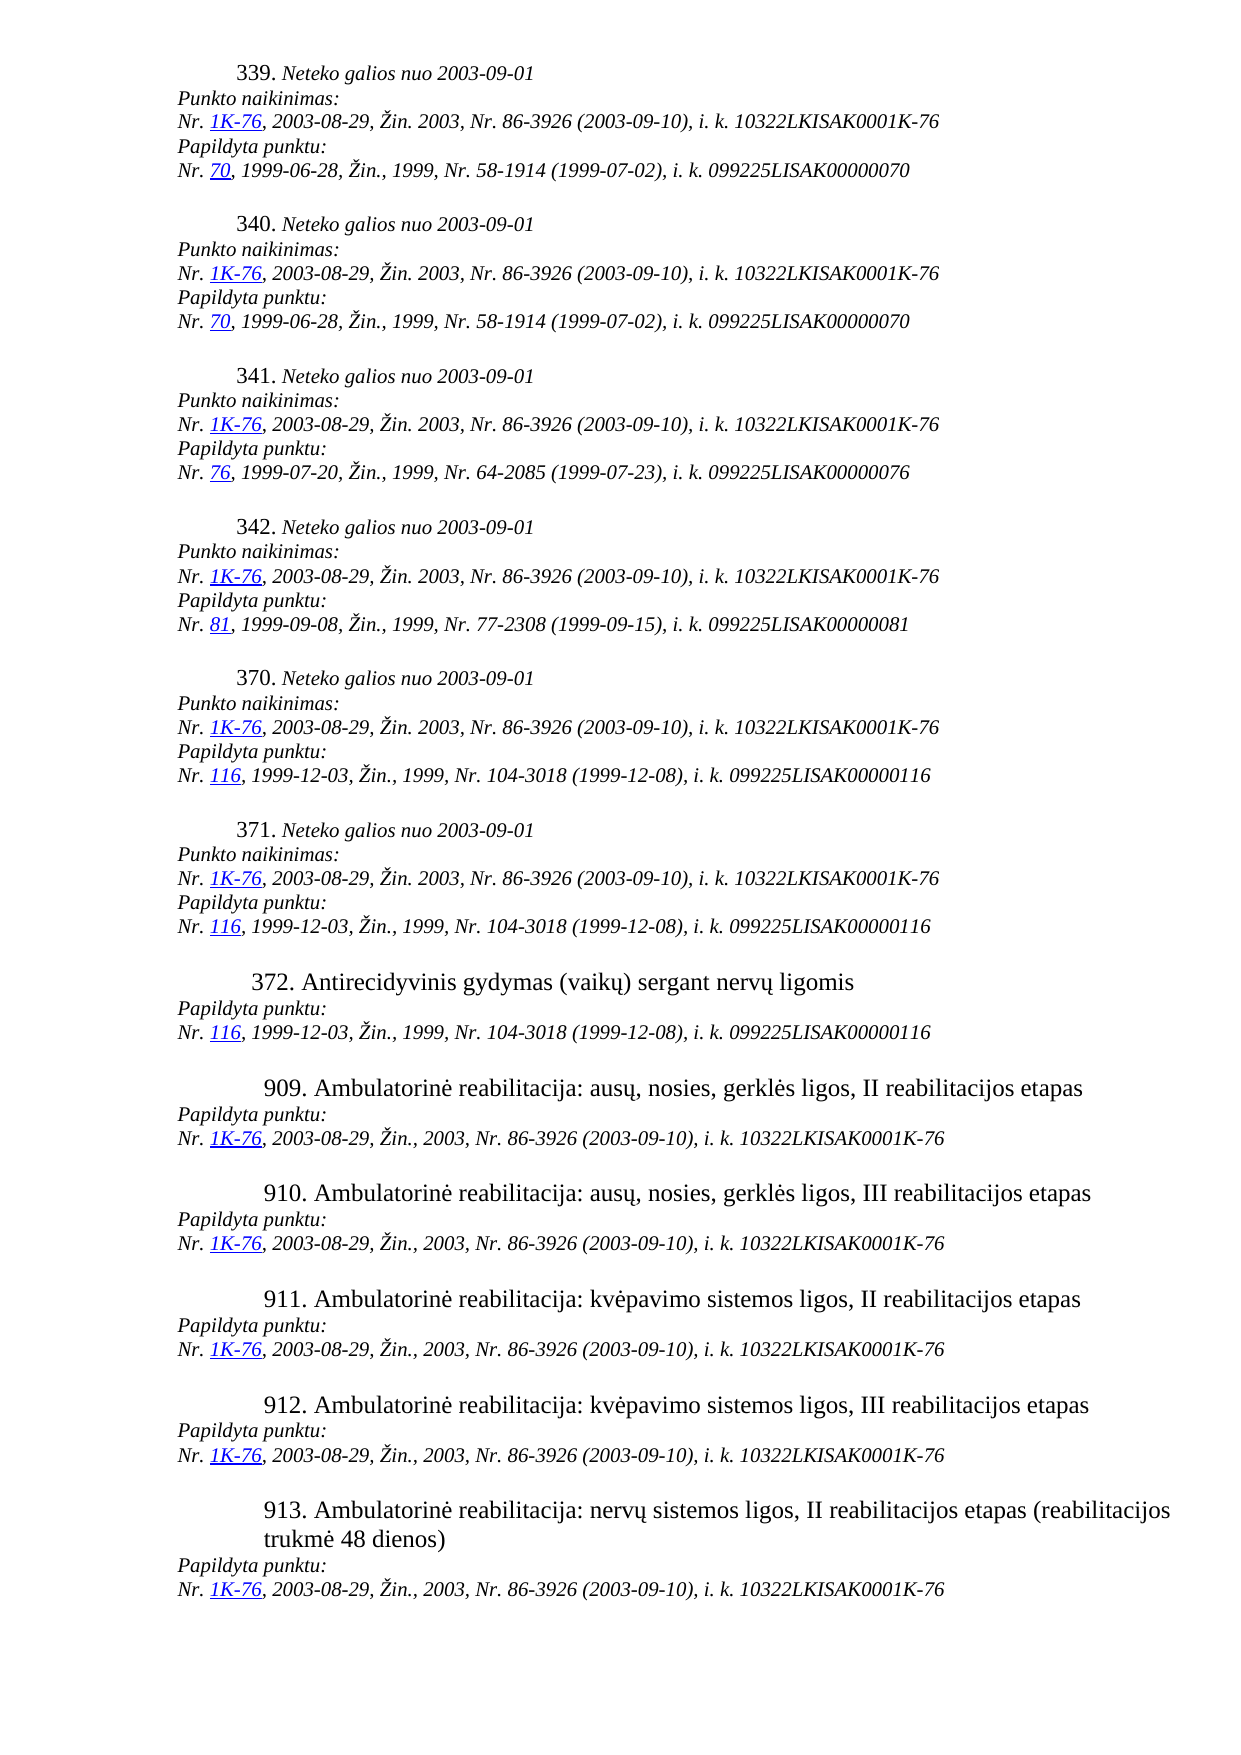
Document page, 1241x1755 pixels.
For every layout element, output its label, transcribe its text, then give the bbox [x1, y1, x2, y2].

text 342. Neteko galios nuo 2003-09-01 [177, 513, 1181, 539]
text Nr. 1K-76, 2003-08-29, Žin., 2003, Nr. 86-3926 (2003-09-10), i. k. 10322LKISAK0001K-76 [177, 1442, 1181, 1467]
text Nr. 1K-76, 2003-08-29, Žin., 2003, Nr. 86-3926 (2003-09-10), i. k. 10322LKISAK0001K-76 [177, 1231, 1181, 1255]
text 912. Ambulatorinė reabilitacija: kvėpavimo sistemos ligos, III reabilitacijos etapas [263, 1390, 1181, 1418]
text Nr. 116, 1999-12-03, Žin., 1999, Nr. 104-3018 (1999-12-08), i. k. 099225LISAK00000116 [177, 914, 1181, 938]
text Punkto naikinimas: [177, 85, 1181, 109]
text Nr. 116, 1999-12-03, Žin., 1999, Nr. 104-3018 (1999-12-08), i. k. 099225LISAK00000116 [177, 763, 1181, 787]
text Nr. 70, 1999-06-28, Žin., 1999, Nr. 58-1914 (1999-07-02), i. k. 099225LISAK00000070 [177, 309, 1181, 333]
text 372. Antirecidyvinis gydymas (vaikų) sergant nervų ligomis [177, 967, 1181, 996]
text Punkto naikinimas: [177, 388, 1181, 412]
text Nr. 1K-76, 2003-08-29, Žin., 2003, Nr. 86-3926 (2003-09-10), i. k. 10322LKISAK0001K-76 [177, 1126, 1181, 1150]
text Papildyta punktu: [177, 1102, 1181, 1126]
text Nr. 116, 1999-12-03, Žin., 1999, Nr. 104-3018 (1999-12-08), i. k. 099225LISAK00000116 [177, 1020, 1181, 1044]
text Papildyta punktu: [177, 996, 1181, 1020]
text 371. Neteko galios nuo 2003-09-01 [177, 816, 1181, 842]
text Nr. 76, 1999-07-20, Žin., 1999, Nr. 64-2085 (1999-07-23), i. k. 099225LISAK00000076 [177, 460, 1181, 484]
text 370. Neteko galios nuo 2003-09-01 [177, 664, 1181, 691]
text Papildyta punktu: [177, 1418, 1181, 1442]
text Nr. 1K-76, 2003-08-29, Žin. 2003, Nr. 86-3926 (2003-09-10), i. k. 10322LKISAK0001K-76 [177, 109, 1181, 133]
text Nr. 1K-76, 2003-08-29, Žin. 2003, Nr. 86-3926 (2003-09-10), i. k. 10322LKISAK0001K-76 [177, 412, 1181, 436]
text Nr. 1K-76, 2003-08-29, Žin., 2003, Nr. 86-3926 (2003-09-10), i. k. 10322LKISAK0001K-76 [177, 1337, 1181, 1361]
text Papildyta punktu: [177, 1553, 1181, 1577]
text 910. Ambulatorinė reabilitacija: ausų, nosies, gerklės ligos, III reabilitacijos etapas [263, 1178, 1181, 1207]
text 340. Neteko galios nuo 2003-09-01 [177, 210, 1181, 237]
text 341. Neteko galios nuo 2003-09-01 [177, 362, 1181, 388]
text Papildyta punktu: [177, 739, 1181, 763]
text Punkto naikinimas: [177, 842, 1181, 866]
text Papildyta punktu: [177, 436, 1181, 460]
text Papildyta punktu: [177, 588, 1181, 612]
text 911. Ambulatorinė reabilitacija: kvėpavimo sistemos ligos, II reabilitacijos etapas [263, 1284, 1181, 1313]
text Papildyta punktu: [177, 1207, 1181, 1231]
text Nr. 81, 1999-09-08, Žin., 1999, Nr. 77-2308 (1999-09-15), i. k. 099225LISAK00000081 [177, 612, 1181, 636]
text Papildyta punktu: [177, 1313, 1181, 1337]
text 913. Ambulatorinė reabilitacija: nervų sistemos ligos, II reabilitacijos etapas (reabilitacijos trukmė 48 dienos) [263, 1495, 1181, 1553]
text Papildyta punktu: [177, 285, 1181, 309]
text Nr. 1K-76, 2003-08-29, Žin., 2003, Nr. 86-3926 (2003-09-10), i. k. 10322LKISAK0001K-76 [177, 1577, 1181, 1601]
text Nr. 70, 1999-06-28, Žin., 1999, Nr. 58-1914 (1999-07-02), i. k. 099225LISAK00000070 [177, 158, 1181, 182]
text Papildyta punktu: [177, 890, 1181, 914]
text Nr. 1K-76, 2003-08-29, Žin. 2003, Nr. 86-3926 (2003-09-10), i. k. 10322LKISAK0001K-76 [177, 261, 1181, 285]
text Papildyta punktu: [177, 133, 1181, 158]
text 339. Neteko galios nuo 2003-09-01 [177, 59, 1181, 85]
text 909. Ambulatorinė reabilitacija: ausų, nosies, gerklės ligos, II reabilitacijos etapas [263, 1073, 1181, 1102]
text Punkto naikinimas: [177, 237, 1181, 261]
text Punkto naikinimas: [177, 539, 1181, 563]
text Nr. 1K-76, 2003-08-29, Žin. 2003, Nr. 86-3926 (2003-09-10), i. k. 10322LKISAK0001K-76 [177, 866, 1181, 890]
text Nr. 1K-76, 2003-08-29, Žin. 2003, Nr. 86-3926 (2003-09-10), i. k. 10322LKISAK0001K-76 [177, 715, 1181, 739]
text Punkto naikinimas: [177, 691, 1181, 715]
text Nr. 1K-76, 2003-08-29, Žin. 2003, Nr. 86-3926 (2003-09-10), i. k. 10322LKISAK0001K-76 [177, 563, 1181, 588]
